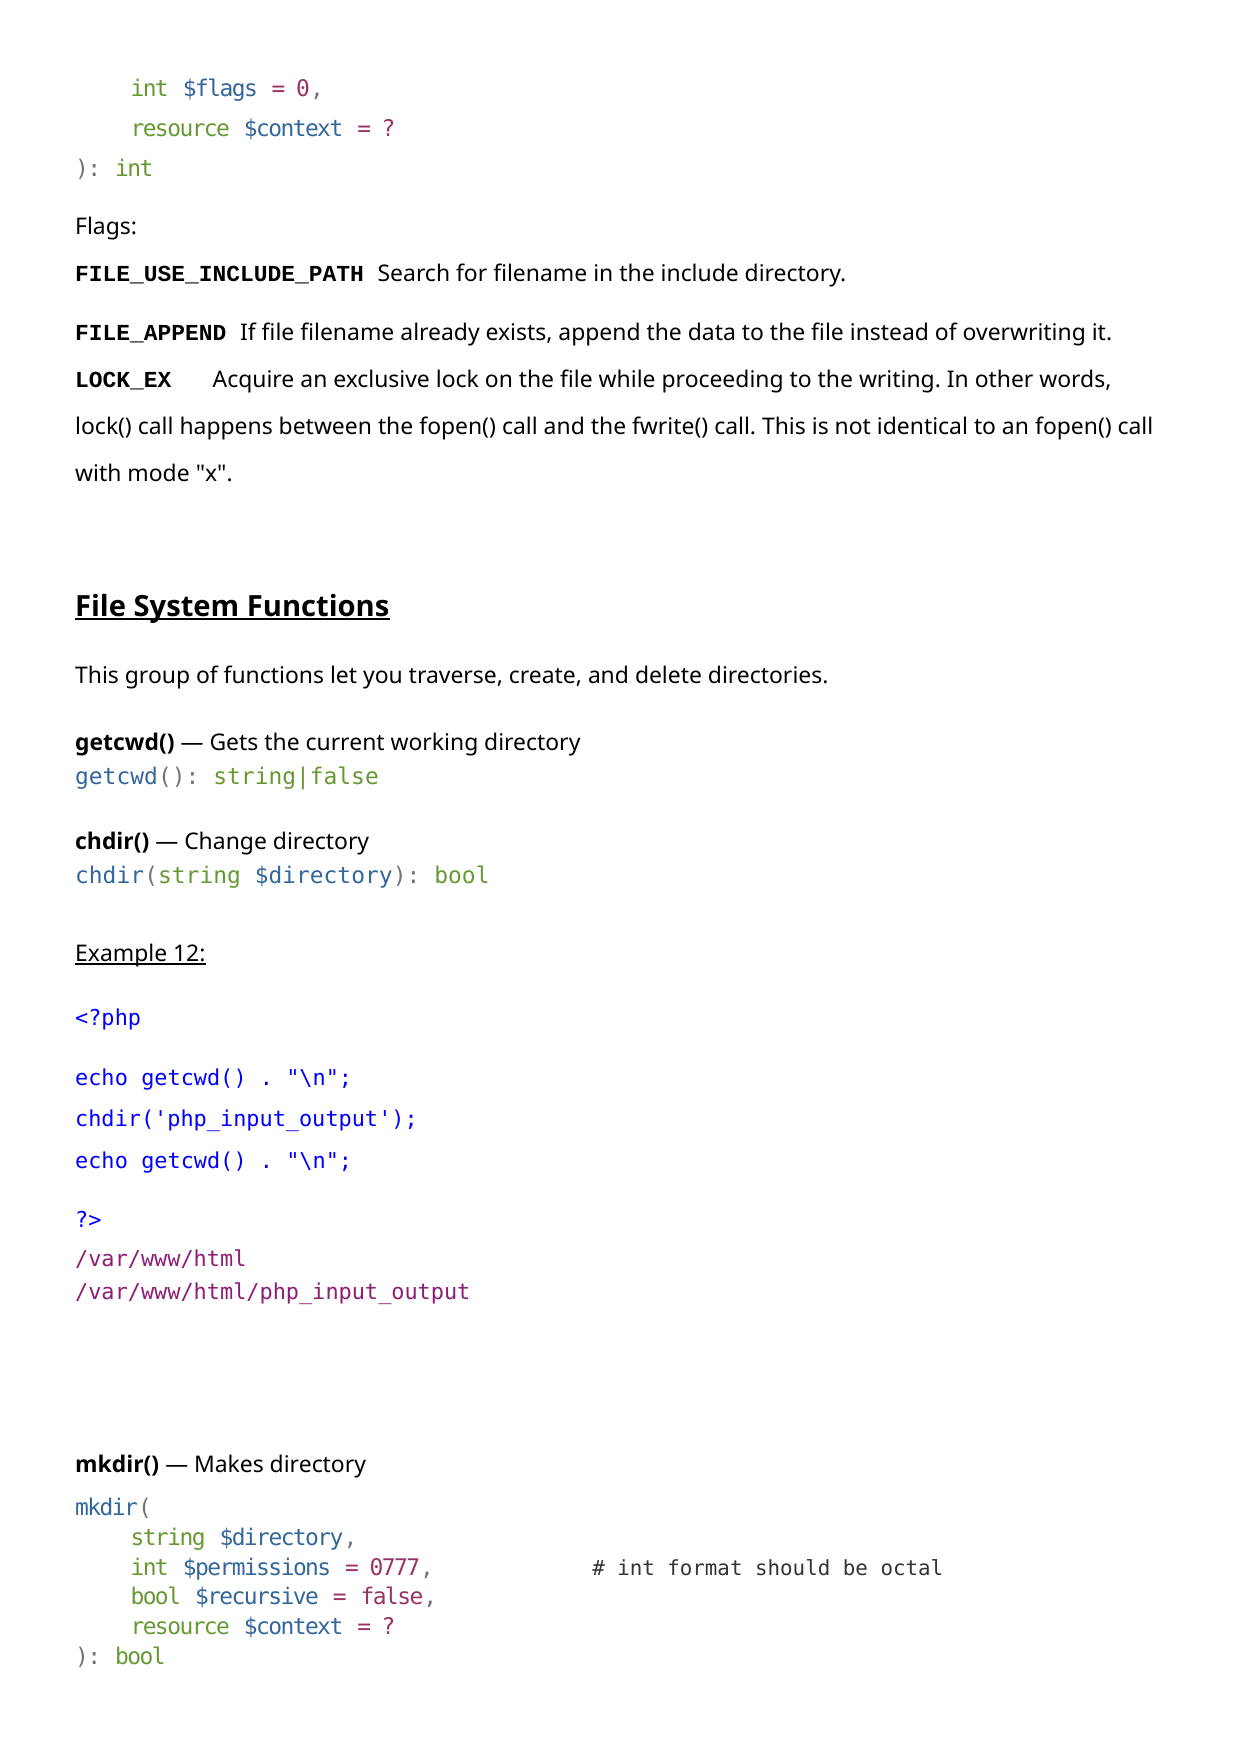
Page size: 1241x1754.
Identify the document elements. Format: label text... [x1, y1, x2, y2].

text mkdir( string $directory, int $permissions = 0777, # int format should be octal bool $recursive = false, resource $context = ? ): bool [75, 1491, 1166, 1669]
text mkdir() — Makes directory [75, 1448, 1166, 1479]
text chdir(string $directory): bool [75, 859, 1166, 889]
text chdir() — Change directory [75, 825, 1166, 856]
text File System Functions [75, 585, 1166, 624]
text Example 12: [75, 937, 1166, 968]
text This group of functions let you traverse, create, and delete directories. [75, 658, 1166, 690]
text <?php echo getcwd() . "\n"; [75, 1001, 1166, 1090]
text FILE_USE_INCLUDE_PATH Search for filename in the include directory. [75, 256, 1166, 288]
text /var/www/html/php_input_output [75, 1275, 1166, 1304]
text Flags: [75, 209, 1166, 241]
text /var/www/html [75, 1242, 1166, 1272]
text echo getcwd() . "\n"; ?> [75, 1144, 1166, 1233]
text int $flags = 0, resource $context = ? ): int [75, 75, 1166, 182]
text getcwd(): string|false [75, 760, 1166, 789]
text LOCK_EX Acquire an exclusive lock on the file while proceeding to the writing. In other words, lock() call happens between the fopen() call and the fwrite() call. This is not identical to an fopen() call with mode "x". [75, 363, 1166, 488]
text getcwd() — Gets the current working directory [75, 726, 1166, 757]
text chdir('php_input_output'); [75, 1102, 1166, 1132]
text FILE_APPEND If file filename already exists, append the data to the file instead of overwriting it. [75, 316, 1166, 347]
